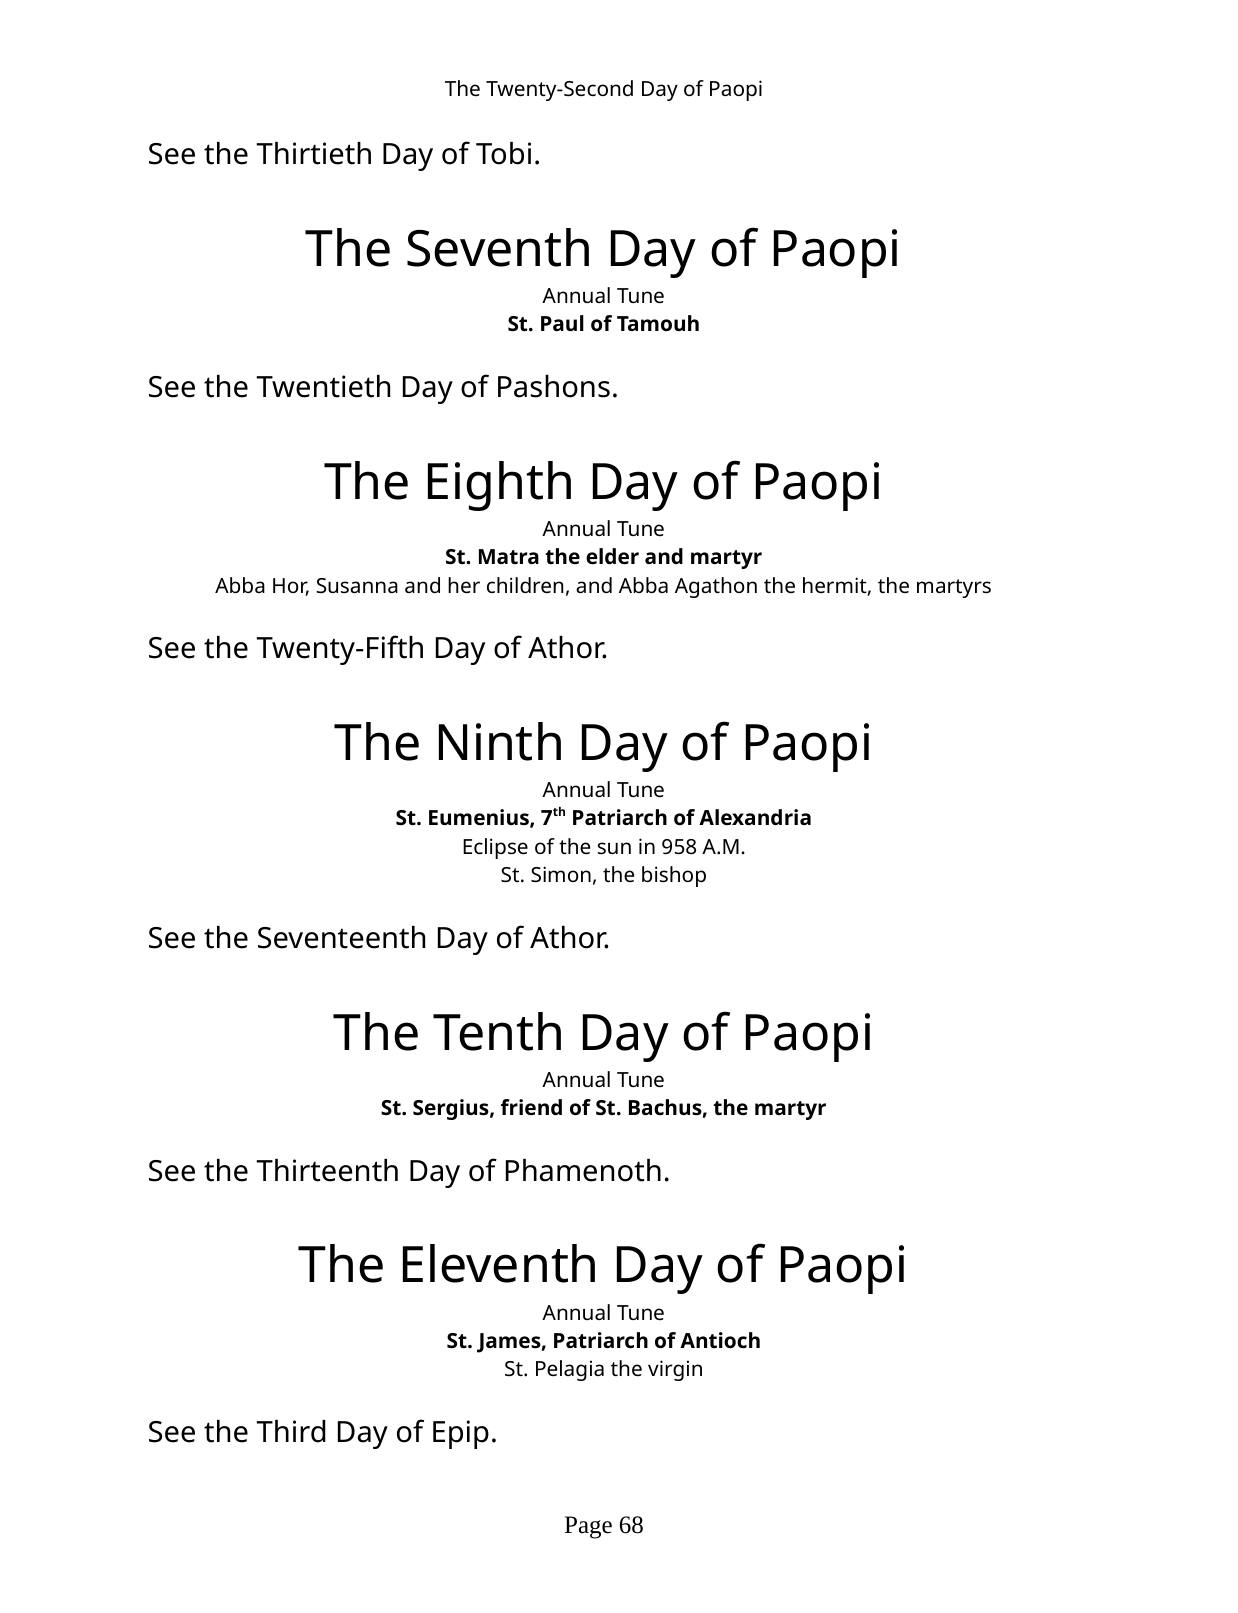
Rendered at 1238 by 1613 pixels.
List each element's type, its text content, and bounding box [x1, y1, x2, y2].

text Abba Hor, Susanna and her children, and Abba Agathon the hermit, the martyrs [73, 571, 1134, 599]
text Annual Tune [73, 1065, 1134, 1093]
text See the Seventeenth Day of Athor. [73, 917, 1134, 957]
text Annual Tune [73, 775, 1134, 803]
text See the Third Day of Epip. [73, 1411, 1134, 1451]
text The Eleventh Day of Paopi [73, 1229, 1134, 1298]
text The Ninth Day of Paopi [73, 707, 1134, 775]
text St. Matra the elder and martyr [73, 542, 1134, 571]
text Annual Tune [73, 514, 1134, 542]
text See the Thirteenth Day of Phamenoth. [73, 1150, 1134, 1190]
text See the Thirtieth Day of Tobi. [73, 133, 1134, 173]
text See the Twentieth Day of Pashons. [73, 366, 1134, 406]
text St. Simon, the bishop [73, 860, 1134, 889]
text St. Eumenius, 7th Patriarch of Alexandria [73, 803, 1134, 832]
text The Seventh Day of Paopi [73, 213, 1134, 281]
text St. Paul of Tamouh [73, 309, 1134, 338]
text See the Twenty-Fifth Day of Athor. [73, 628, 1134, 667]
text St. James, Patriarch of Antioch [73, 1326, 1134, 1354]
text The Eighth Day of Paopi [73, 446, 1134, 514]
text St. Sergius, friend of St. Bachus, the martyr [73, 1093, 1134, 1122]
text The Twenty-Second Day of Paopi [72, 74, 1135, 102]
text The Tenth Day of Paopi [73, 997, 1134, 1065]
text St. Pelagia the virgin [73, 1354, 1134, 1383]
text Annual Tune [73, 1298, 1134, 1326]
text Eclipse of the sun in 958 A.M. [73, 832, 1134, 860]
text Annual Tune [73, 281, 1134, 309]
